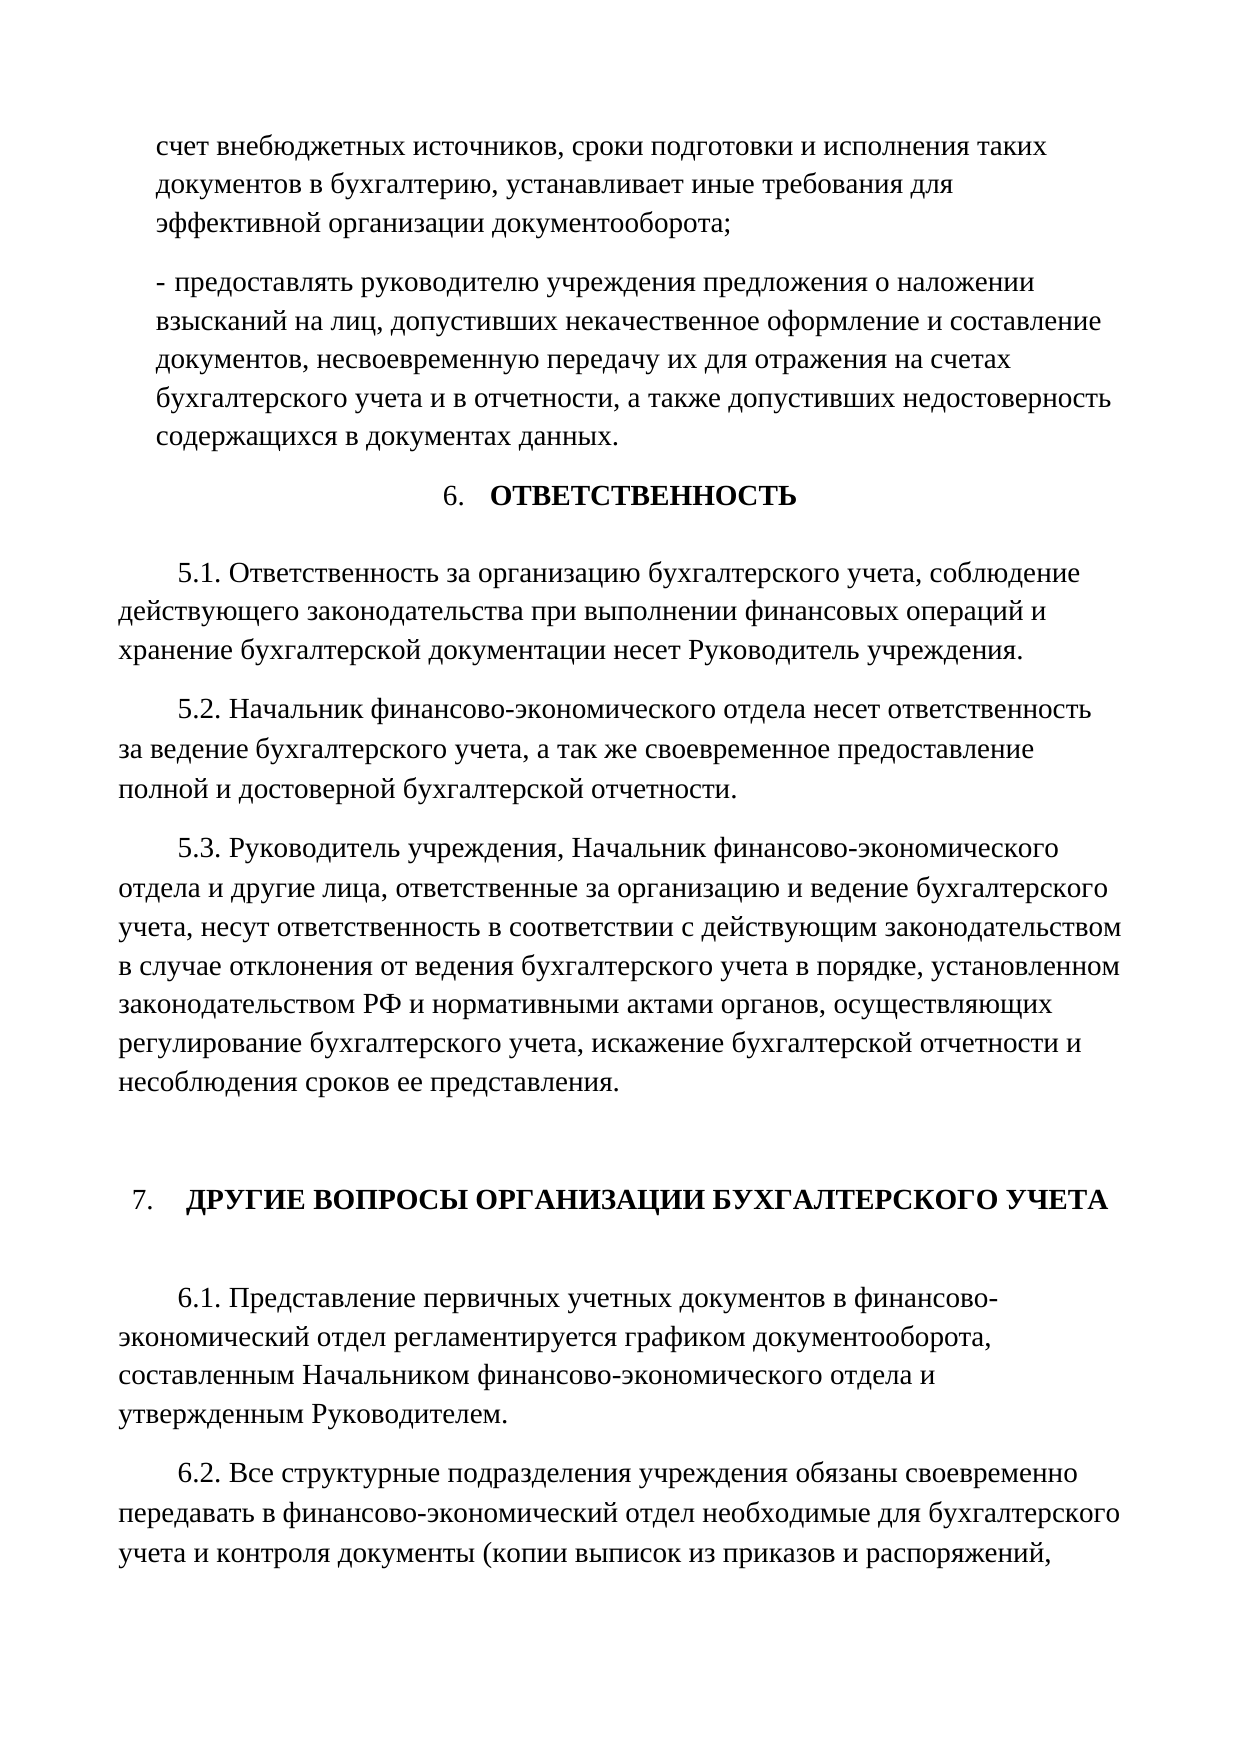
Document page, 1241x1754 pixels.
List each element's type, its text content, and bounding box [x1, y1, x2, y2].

text - предоставлять руководителю учреждения предложения о наложении взысканий на лиц, допустивших некачественное оформление и составление документов, несвоевременную передачу их для отражения на счетах бухгалтерского учета и в отчетности, а также допустивших недостоверность содержащихся в документах данных. [156, 264, 1122, 452]
text 5.3. Руководитель учреждения, Начальник финансово-экономического отдела и другие лица, ответственные за организацию и ведение бухгалтерского учета, несут ответственность в соответствии с действующим законодательством в случае отклонения от ведения бухгалтерского учета в порядке, установленном законодательством РФ и нормативными актами органов, осуществляющих регулирование бухгалтерского учета, искажение бухгалтерской отчетности и несоблюдения сроков ее представления. [118, 830, 1122, 1097]
text 6.1. Представление первичных учетных документов в финансово-экономический отдел регламентируется графиком документооборота, составленным Начальником финансово-экономического отдела и утвержденным Руководителем. [118, 1280, 1122, 1429]
text счет внебюджетных источников, сроки подготовки и исполнения таких документов в бухгалтерию, устанавливает иные требования для эффективной организации документооборота; [156, 128, 1122, 238]
list ОТВЕТСТВЕННОСТЬ [118, 478, 1122, 511]
list ДРУГИЕ ВОПРОСЫ ОРГАНИЗАЦИИ БУХГАЛТЕРСКОГО УЧЕТА [118, 1182, 1122, 1216]
text 5.1. Ответственность за организацию бухгалтерского учета, соблюдение действующего законодательства при выполнении финансовых операций и хранение бухгалтерской документации несет Руководитель учреждения. [118, 555, 1122, 665]
text 6.2. Все структурные подразделения учреждения обязаны своевременно передавать в финансово-экономический отдел необходимые для бухгалтерского учета и контроля документы (копии выписок из приказов и распоряжений, [118, 1455, 1122, 1568]
text 5.2. Начальник финансово-экономического отдела несет ответственность за ведение бухгалтерского учета, а так же своевременное предоставление полной и достоверной бухгалтерской отчетности. [118, 691, 1122, 804]
